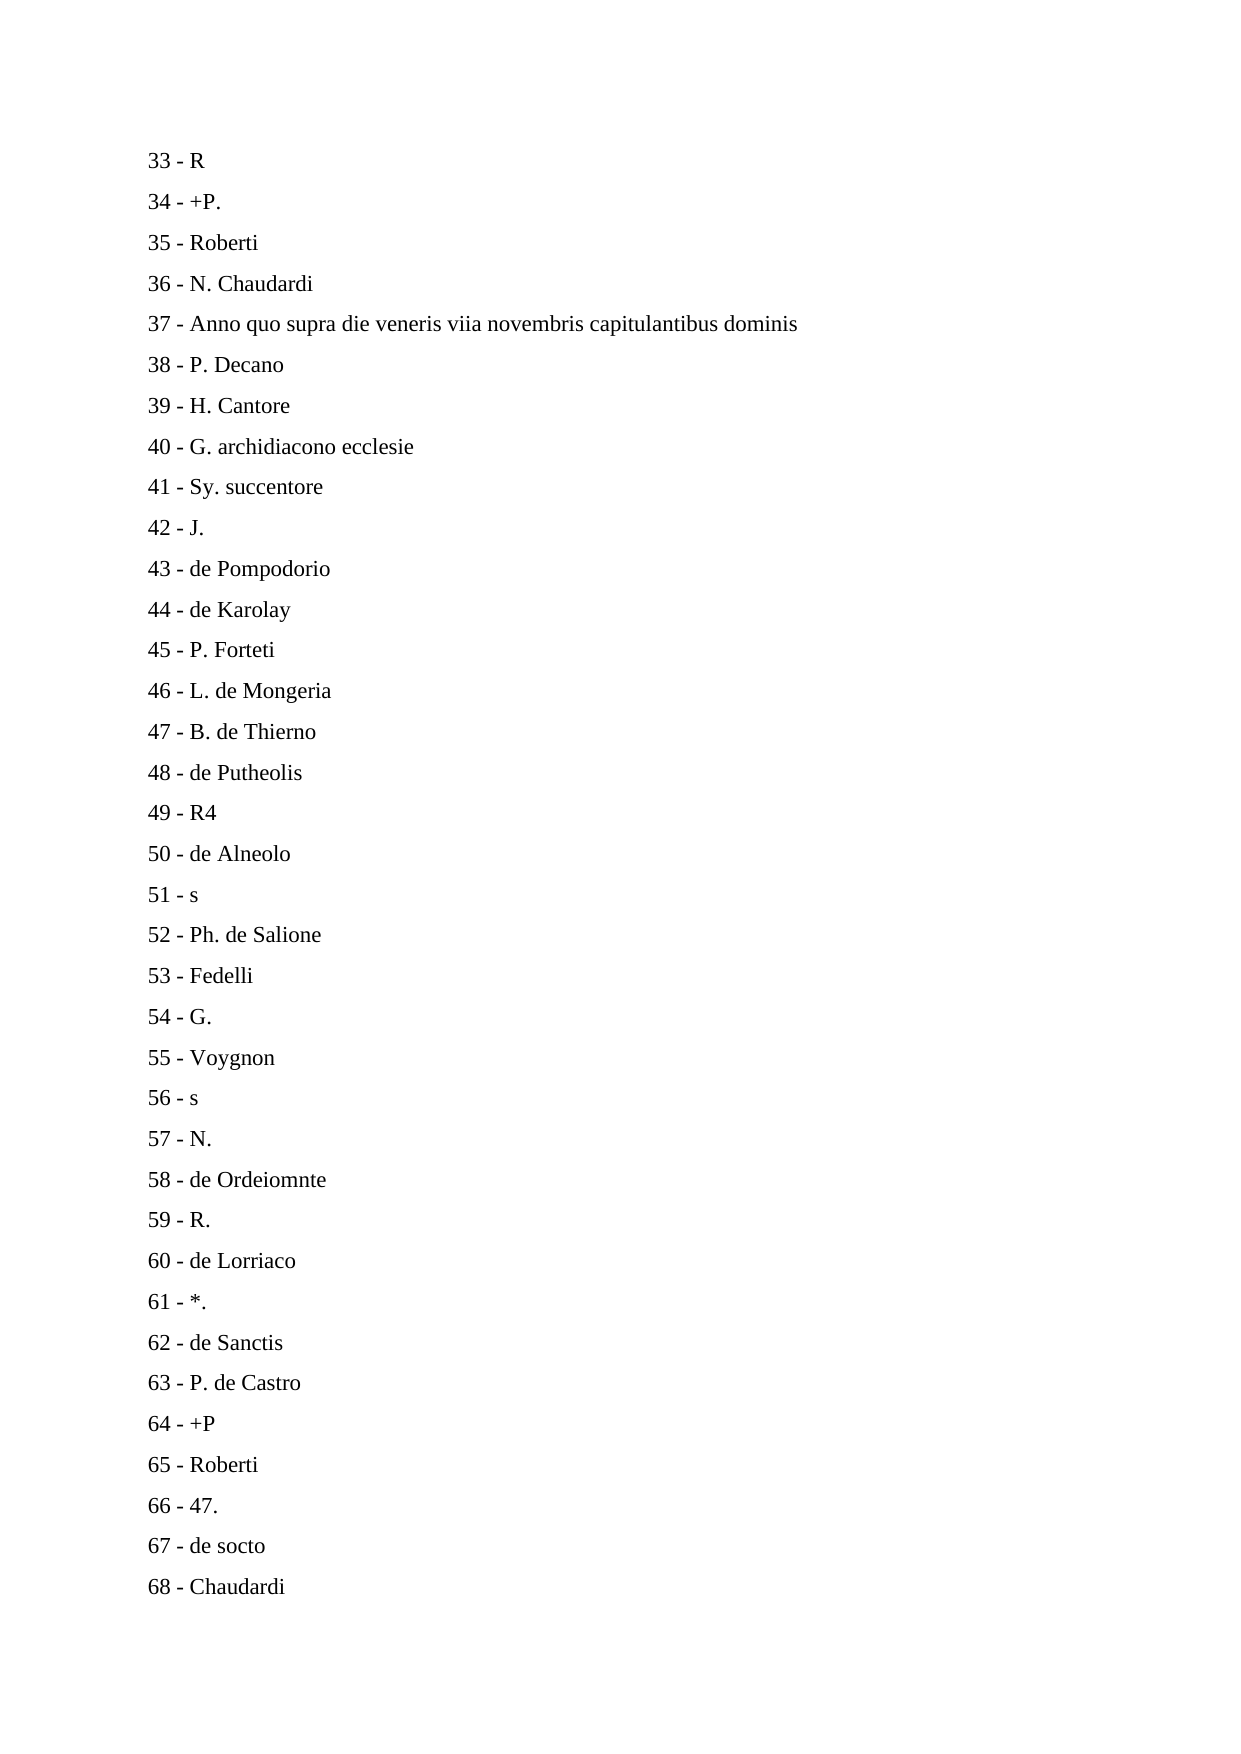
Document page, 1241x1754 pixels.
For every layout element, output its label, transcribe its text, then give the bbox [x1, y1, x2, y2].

text 60 - de Lorriaco [148, 1247, 1093, 1274]
text 68 - Chaudardi [148, 1573, 1093, 1599]
text 67 - de socto [148, 1532, 1093, 1559]
text 47 - B. de Thierno [148, 718, 1093, 744]
text 33 - R [148, 148, 1093, 174]
text 63 - P. de Castro [148, 1369, 1093, 1396]
text 52 - Ph. de Salione [148, 921, 1093, 948]
text 55 - Voygnon [148, 1044, 1093, 1070]
text 50 - de Alneolo [148, 840, 1093, 866]
text 44 - de Karolay [148, 596, 1093, 622]
text 46 - L. de Mongeria [148, 677, 1093, 703]
text 59 - R. [148, 1207, 1093, 1233]
text 48 - de Putheolis [148, 758, 1093, 785]
text 51 - s [148, 881, 1093, 907]
text 37 - Anno quo supra die veneris viia novembris capitulantibus dominis [148, 311, 1093, 337]
text 45 - P. Forteti [148, 636, 1093, 663]
text 62 - de Sanctis [148, 1329, 1093, 1355]
text 38 - P. Decano [148, 351, 1093, 378]
text 36 - N. Chaudardi [148, 270, 1093, 296]
text 56 - s [148, 1084, 1093, 1111]
text 54 - G. [148, 1003, 1093, 1029]
text 65 - Roberti [148, 1451, 1093, 1477]
text 42 - J. [148, 514, 1093, 541]
text 58 - de Ordeiomnte [148, 1166, 1093, 1192]
text 66 - 47. [148, 1492, 1093, 1518]
text 49 - R4 [148, 799, 1093, 826]
text 57 - N. [148, 1125, 1093, 1151]
text 35 - Roberti [148, 229, 1093, 255]
text 43 - de Pompodorio [148, 555, 1093, 581]
text 40 - G. archidiacono ecclesie [148, 433, 1093, 459]
text 39 - H. Cantore [148, 392, 1093, 418]
text 61 - *. [148, 1288, 1093, 1314]
text 53 - Fedelli [148, 962, 1093, 988]
text 34 - +P. [148, 188, 1093, 215]
text 41 - Sy. succentore [148, 473, 1093, 500]
text 64 - +P [148, 1410, 1093, 1437]
